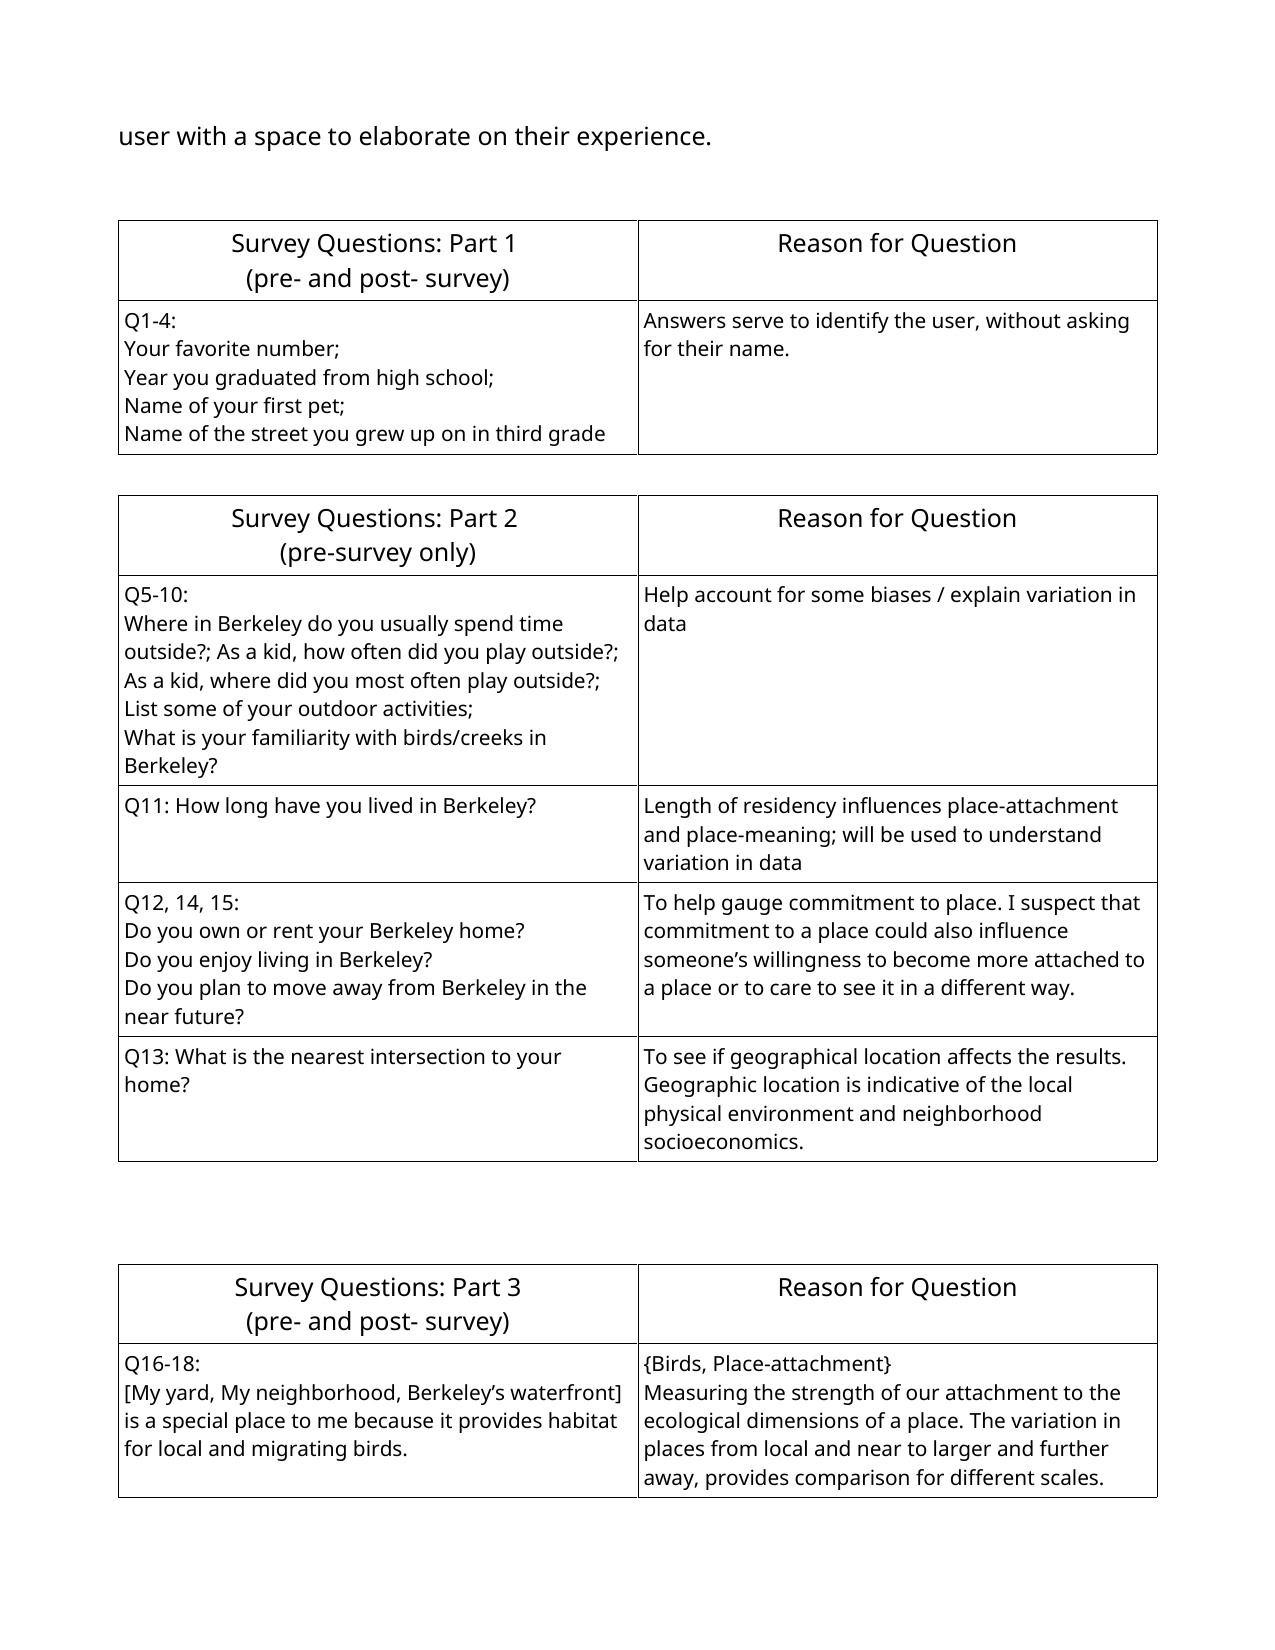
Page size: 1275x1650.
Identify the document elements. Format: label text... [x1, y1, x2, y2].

table_cell To see if geographical location affects the results. Geographic location is indicative of the local physical environment and neighborhood socioeconomics. [639, 1037, 1157, 1161]
table_cell Answers serve to identify the user, without asking for their name. [639, 301, 1157, 454]
table_header Survey Questions: Part 2 (pre-survey only) [119, 496, 637, 575]
table_header Survey Questions: Part 1 (pre- and post- survey) [119, 221, 637, 300]
table_header Survey Questions: Part 3 (pre- and post- survey) [119, 1265, 637, 1343]
table_header Reason for Question [639, 221, 1157, 300]
table_cell Q1-4: Your favorite number; Year you graduated from high school; Name of your first pet; Name of the street you grew up on in third grade [119, 301, 637, 454]
table_cell Length of residency influences place-attachment and place-meaning; will be used to understand variation in data [639, 786, 1157, 882]
table_header Reason for Question [639, 496, 1157, 575]
table_cell Help account for some biases / explain variation in data [639, 576, 1157, 785]
table_cell Q13: What is the nearest intersection to your home? [119, 1037, 637, 1161]
table_cell To help gauge commitment to place. I suspect that commitment to a place could also influence someone’s willingness to become more attached to a place or to care to see it in a different way. [639, 883, 1157, 1036]
table_cell {Birds, Place-attachment} Measuring the strength of our attachment to the ecological dimensions of a place. The variation in places from local and near to larger and further away, provides comparison for different scales. [639, 1344, 1157, 1497]
table_cell Q16-18: [My yard, My neighborhood, Berkeley’s waterfront] is a special place to me because it provides habitat for local and migrating birds. [119, 1344, 637, 1497]
text user with a space to elaborate on their experience. [118, 118, 1157, 152]
table_cell Q12, 14, 15: Do you own or rent your Berkeley home? Do you enjoy living in Berkeley? Do you plan to move away from Berkeley in the near future? [119, 883, 637, 1036]
table_cell Q11: How long have you lived in Berkeley? [119, 786, 637, 882]
table_cell Q5-10: Where in Berkeley do you usually spend time outside?; As a kid, how often did you play outside?; As a kid, where did you most often play outside?; List some of your outdoor activities; What is your familiarity with birds/creeks in Berkeley? [119, 576, 637, 785]
table_header Reason for Question [639, 1265, 1157, 1343]
